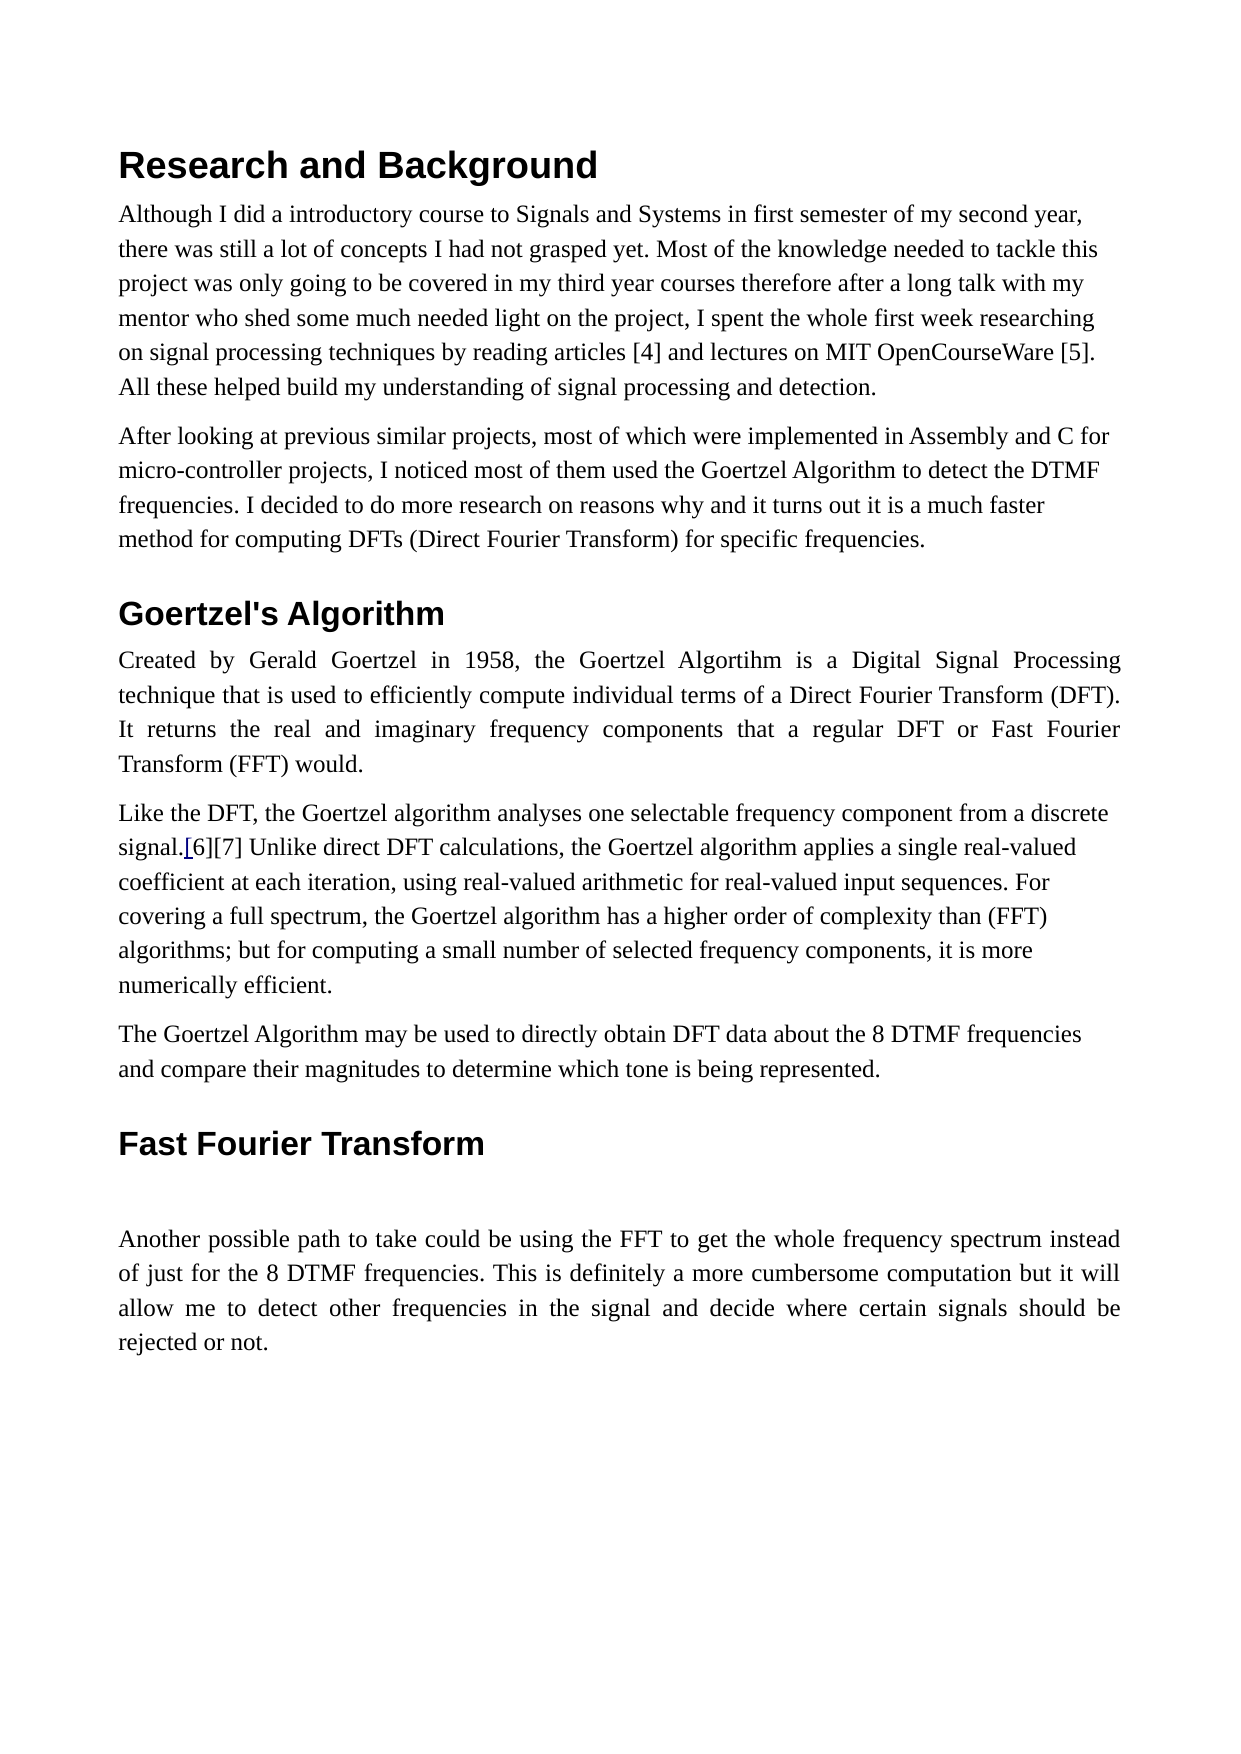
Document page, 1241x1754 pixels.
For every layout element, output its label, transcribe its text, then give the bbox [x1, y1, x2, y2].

subtitle Fast Fourier Transform [118, 1123, 1122, 1162]
text Like the DFT, the Goertzel algorithm analyses one selectable frequency component from a discrete signal.[6][7] Unlike direct DFT calculations, the Goertzel algorithm applies a single real-valued coefficient at each iteration, using real-valued arithmetic for real-valued input sequences. For covering a full spectrum, the Goertzel algorithm has a higher order of complexity than (FFT) algorithms; but for computing a small number of selected frequency components, it is more numerically efficient. [118, 798, 1122, 999]
text After looking at previous similar projects, most of which were implemented in Assembly and C for micro-controller projects, I noticed most of them used the Goertzel Algorithm to detect the DTMF frequencies. I decided to do more research on reasons why and it turns out it is a much faster method for computing DFTs (Direct Fourier Transform) for specific frequencies. [118, 421, 1122, 553]
text Created by Gerald Goertzel in 1958, the Goertzel Algortihm is a Digital Signal Processing technique that is used to efficiently compute individual terms of a Direct Fourier Transform (DFT). It returns the real and imaginary frequency components that a regular DFT or Fast Fourier Transform (FFT) would. [118, 645, 1122, 777]
text The Goertzel Algorithm may be used to directly obtain DFT data about the 8 DTMF frequencies and compare their magnitudes to determine which tone is being represented. [118, 1019, 1122, 1082]
text Although I did a introductory course to Signals and Systems in first semester of my second year, there was still a lot of concepts I had not grasped yet. Most of the knowledge needed to tackle this project was only going to be covered in my third year courses therefore after a long talk with my mentor who shed some much needed light on the project, I spent the whole first week researching on signal processing techniques by reading articles [4] and lectures on MIT OpenCourseWare [5]. All these helped build my understanding of signal processing and detection. [118, 199, 1122, 400]
subtitle Goertzel's Algorithm [118, 594, 1122, 633]
text Another possible path to take could be using the FFT to get the whole frequency spectrum instead of just for the 8 DTMF frequencies. This is definitely a more cumbersome computation but it will allow me to detect other frequencies in the signal and decide where certain signals should be rejected or not. [118, 1224, 1122, 1356]
subtitle Research and Background [118, 143, 1122, 187]
